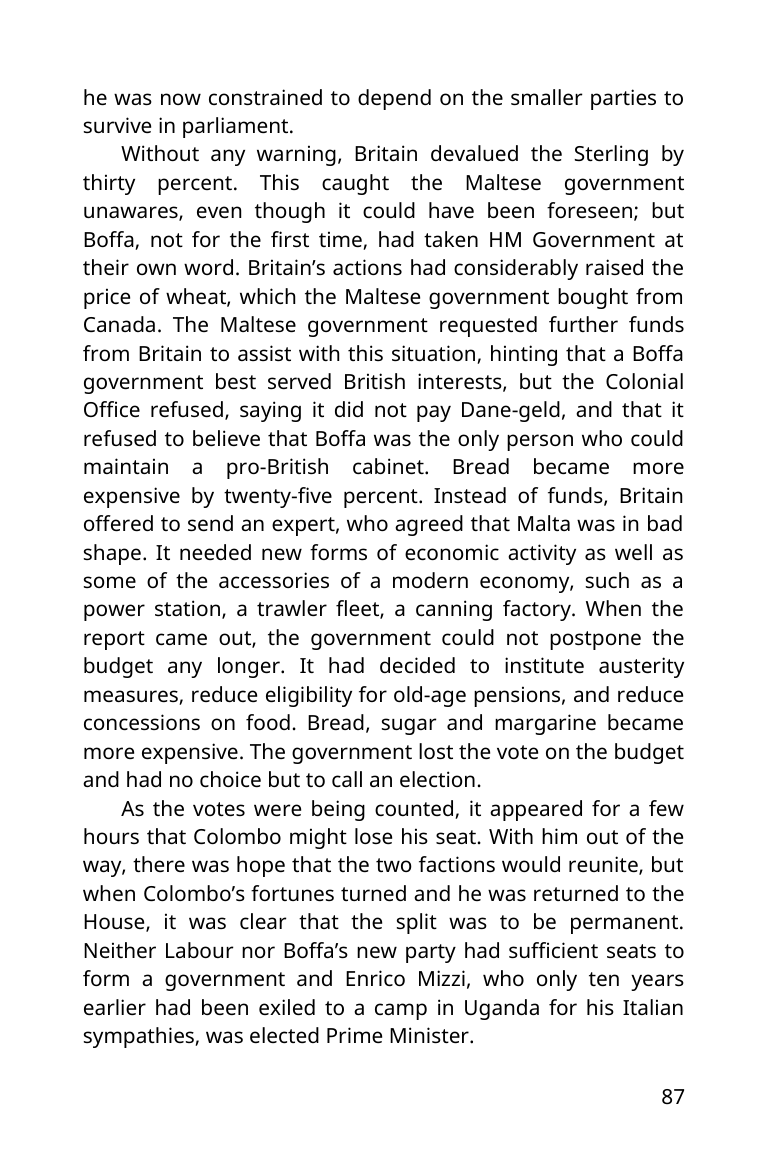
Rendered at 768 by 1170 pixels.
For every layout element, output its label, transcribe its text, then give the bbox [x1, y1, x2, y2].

text he was now constrained to depend on the smaller parties to survive in parliament. [83, 83, 685, 139]
text As the votes were being counted, it appeared for a few hours that Colombo might lose his seat. With him out of the way, there was hope that the two factions would reunite, but when Colombo’s fortunes turned and he was returned to the House, it was clear that the split was to be permanent. Neither Labour nor Boffa’s new party had sufficient seats to form a government and Enrico Mizzi, who only ten years earlier had been exiled to a camp in Uganda for his Italian sympathies, was elected Prime Minister. [83, 794, 685, 1049]
text Without any warning, Britain devalued the Sterling by thirty percent. This caught the Maltese government unawares, even though it could have been foreseen; but Boffa, not for the first time, had taken HM Government at their own word. Britain’s actions had considerably raised the price of wheat, which the Maltese government bought from Canada. The Maltese government requested further funds from Britain to assist with this situation, hinting that a Boffa government best served British interests, but the Colonial Office refused, saying it did not pay Dane-geld, and that it refused to believe that Boffa was the only person who could maintain a pro-British cabinet. Bread became more expensive by twenty-five percent. Instead of funds, Britain offered to send an expert, who agreed that Malta was in bad shape. It needed new forms of economic activity as well as some of the accessories of a modern economy, such as a power station, a trawler fleet, a canning factory. When the report came out, the government could not postpone the budget any longer. It had decided to institute austerity measures, reduce eligibility for old-age pensions, and reduce concessions on food. Bread, sugar and margarine became more expensive. The government lost the vote on the budget and had no choice but to call an election. [83, 139, 685, 794]
